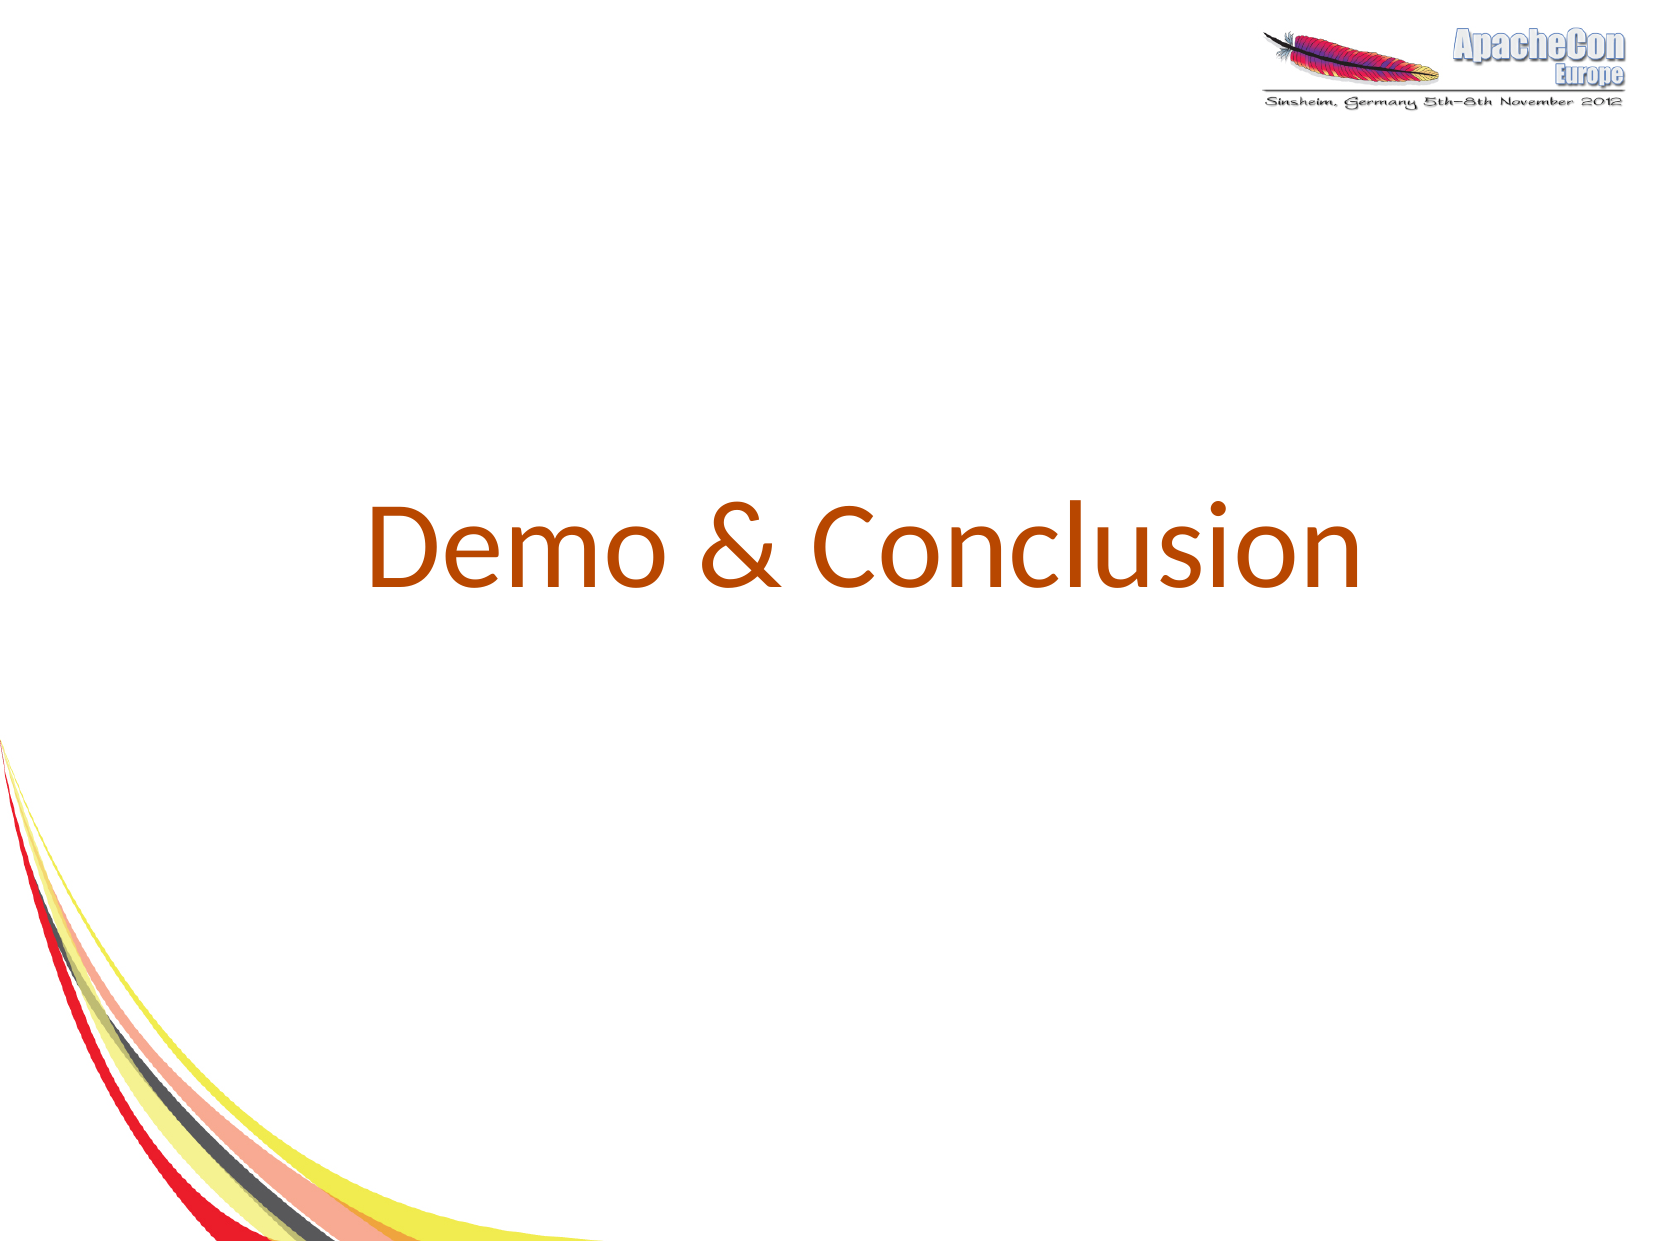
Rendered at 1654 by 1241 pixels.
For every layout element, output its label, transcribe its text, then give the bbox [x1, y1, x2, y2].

picture [0, 0, 1654, 1241]
title Demo & Conclusion [291, 480, 1381, 633]
